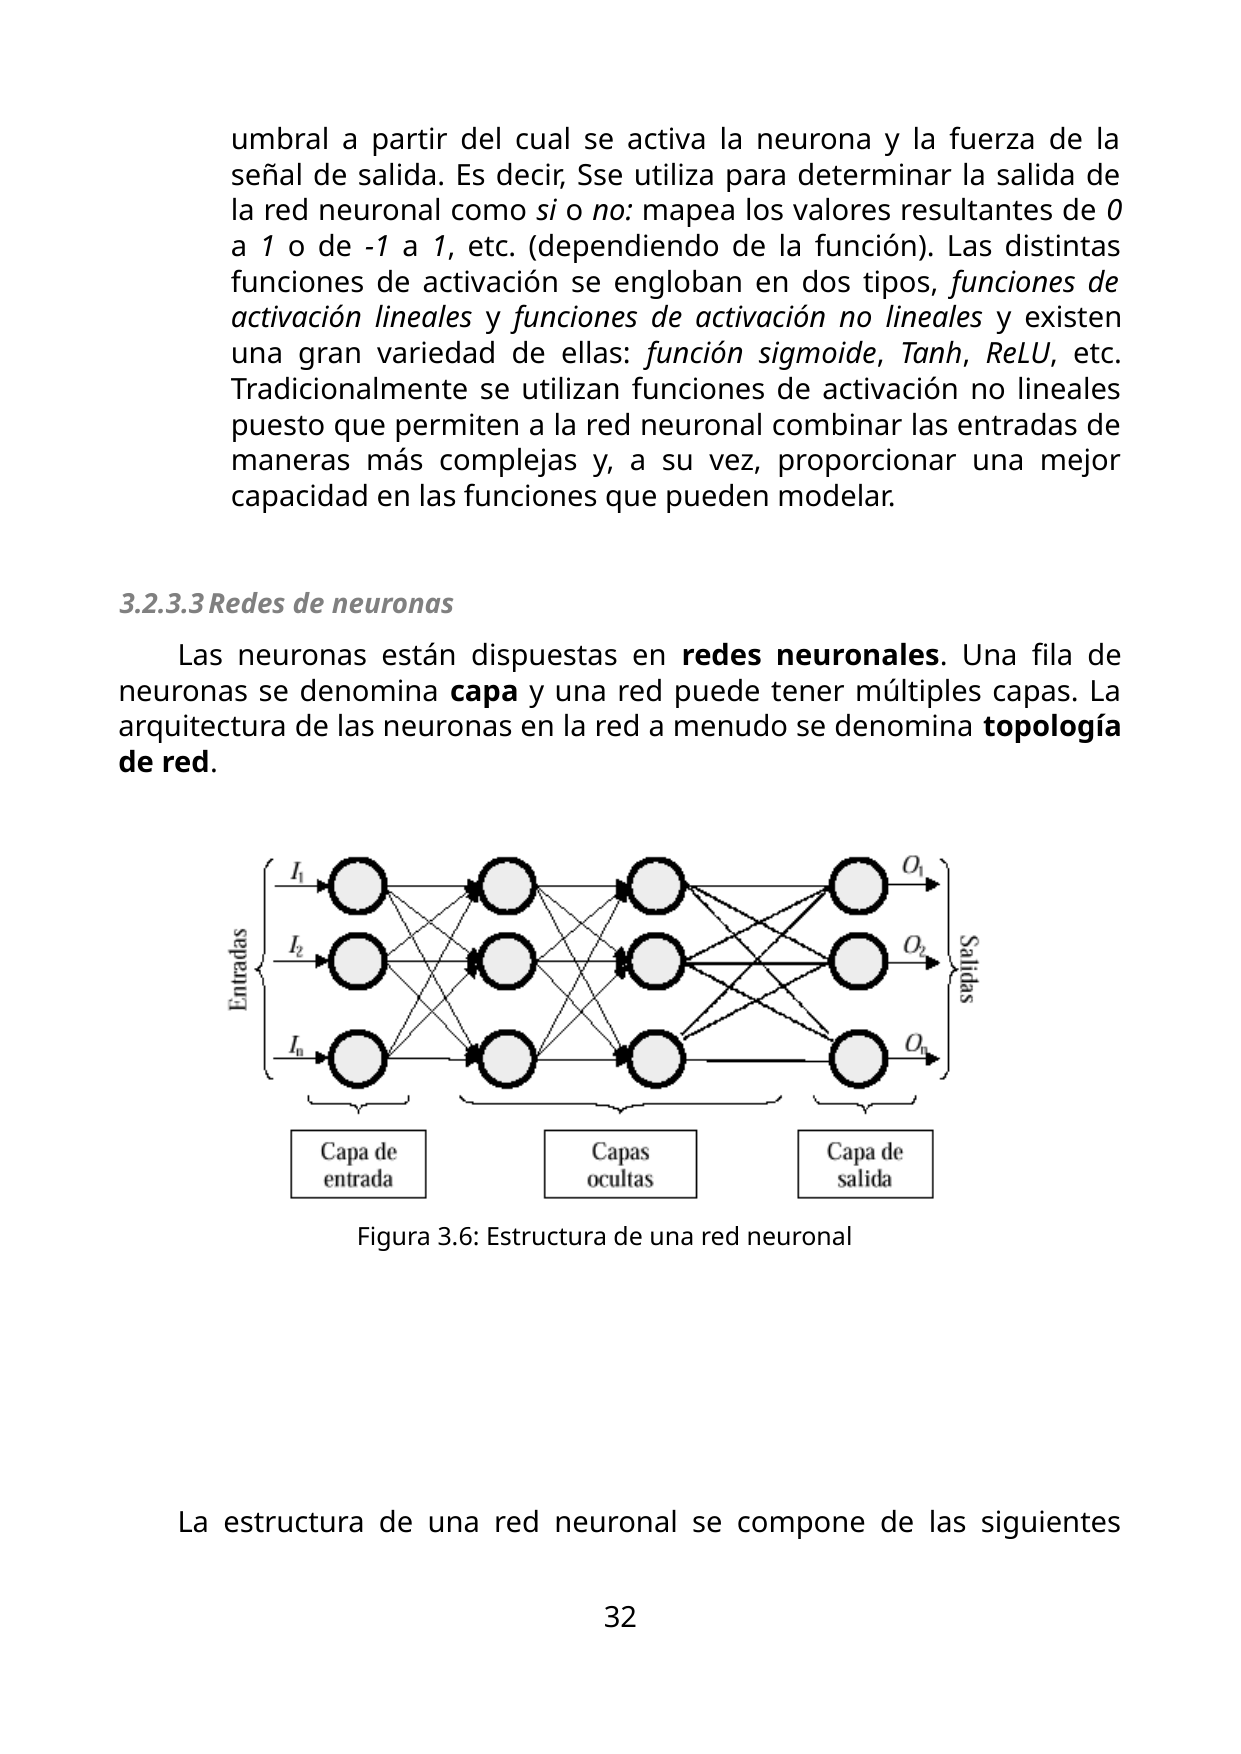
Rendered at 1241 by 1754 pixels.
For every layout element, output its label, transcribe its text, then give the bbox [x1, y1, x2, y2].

text Las neuronas están dispuestas en redes neuronales. Una fila de neuronas se denomina capa y una red puede tener múltiples capas. La arquitectura de las neuronas en la red a menudo se denomina topología de red. [118, 634, 1122, 781]
subtitle Redes de neuronas [119, 584, 1122, 622]
text Figura 3.6: Estructura de una red neuronal [226, 1202, 983, 1253]
list umbral a partir del cual se activa la neurona y la fuerza de la señal de salida. Es decir, Sse utiliza para determinar la salida de la red neuronal como si o no: mapea los valores resultantes de 0 a 1 o de -1 a 1, etc. (dependiendo de la función). Las distintas funciones de activación se engloban en dos tipos, funciones de activación lineales y funciones de activación no lineales y existen una gran variedad de ellas: función sigmoide, Tanh, ReLU, etc. Tradicionalmente se utilizan funciones de activación no lineales puesto que permiten a la red neuronal combinar las entradas de maneras más complejas y, a su vez, proporcionar una mejor capacidad en las funciones que pueden modelar. [193, 118, 1122, 515]
picture [225, 837, 984, 1202]
text La estructura de una red neuronal se compone de las siguientes [118, 1501, 1122, 1541]
